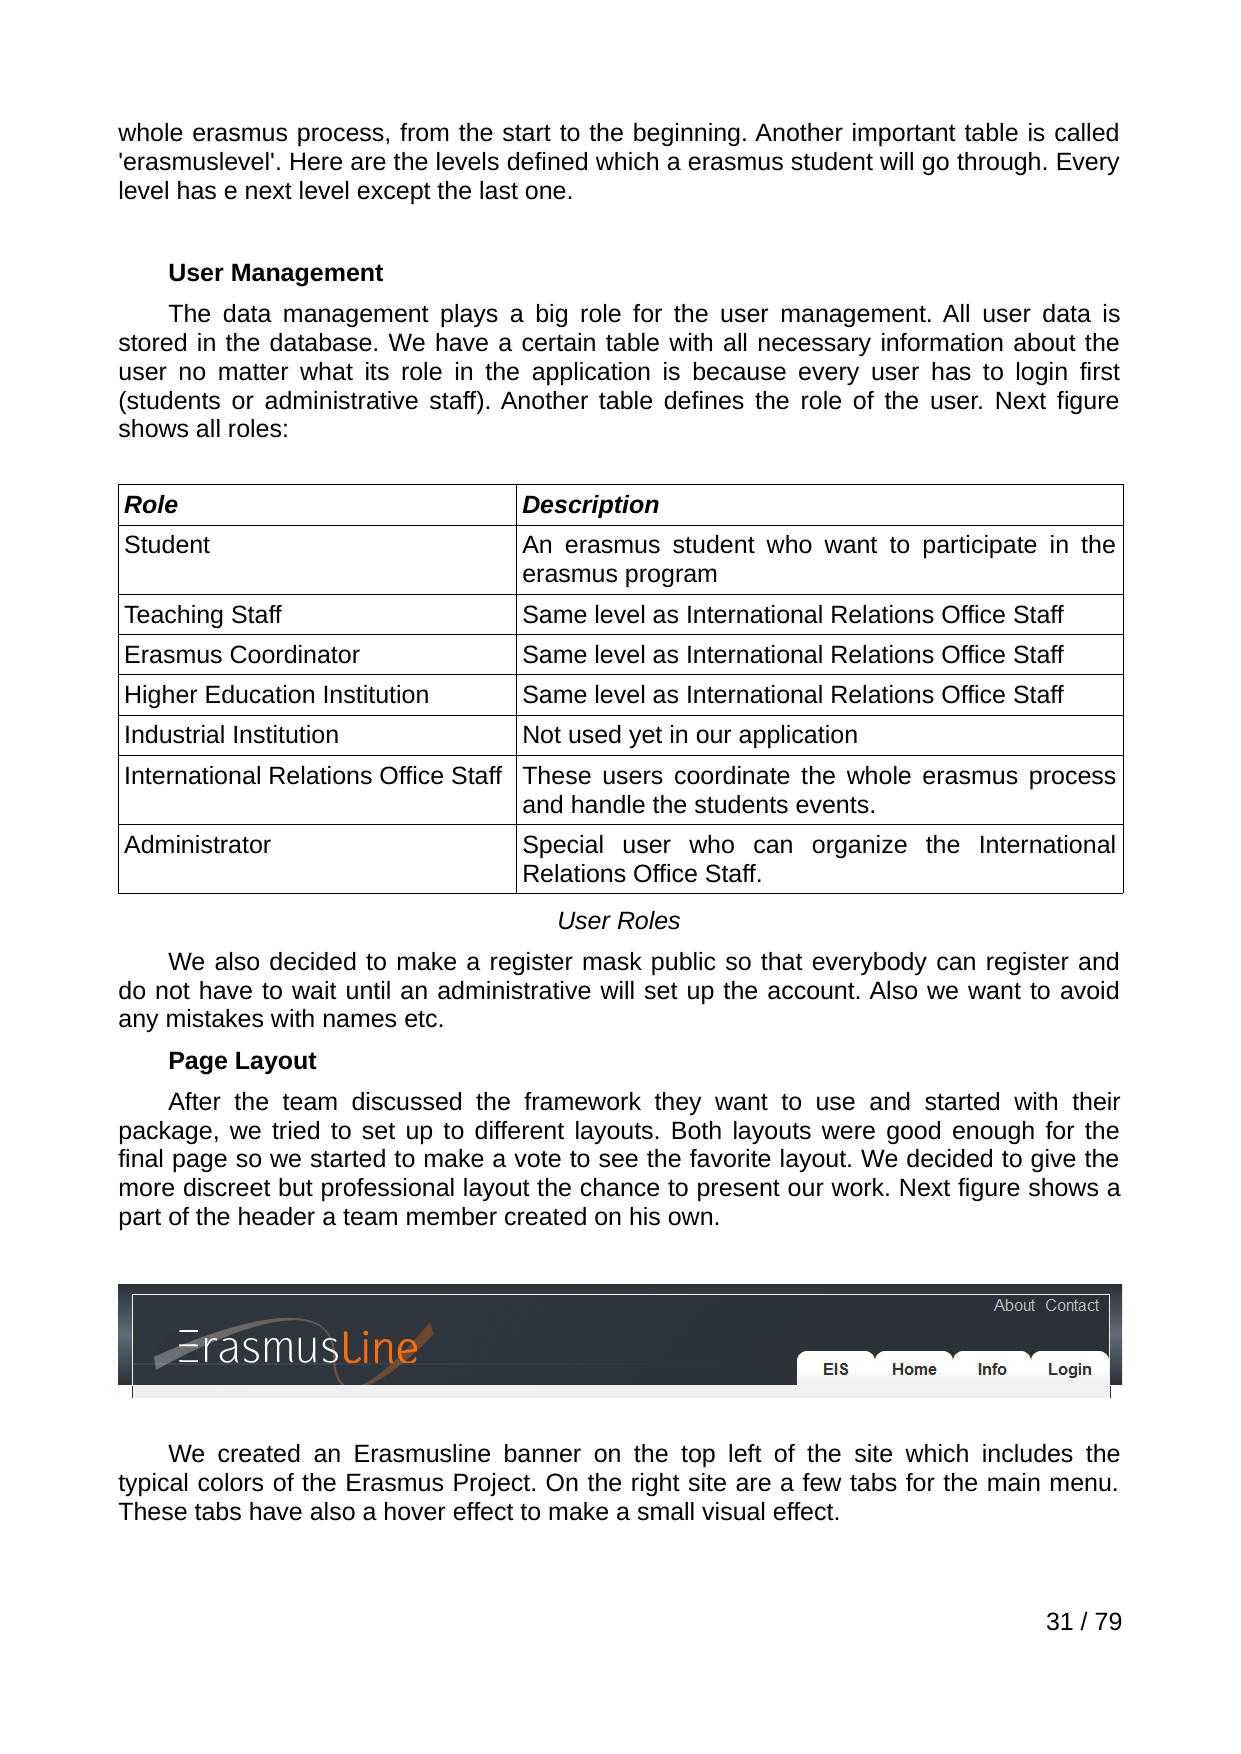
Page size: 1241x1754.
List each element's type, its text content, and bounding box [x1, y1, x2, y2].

table_cell Administrator [119, 825, 516, 893]
text Page Layout [118, 1046, 1122, 1074]
text whole erasmus process, from the start to the beginning. Another important table is called 'erasmuslevel'. Here are the levels defined which a erasmus student will go through. Every level has e next level except the last one. [118, 118, 1122, 204]
table_cell Teaching Staff [119, 595, 516, 634]
table_header Role [119, 485, 516, 525]
table_cell An erasmus student who want to participate in the erasmus program [517, 526, 1123, 594]
table_cell Student [119, 526, 516, 594]
table_cell Erasmus Coordinator [119, 635, 516, 674]
text User Management [118, 258, 1122, 287]
table_cell Same level as International Relations Office Staff [517, 595, 1123, 634]
text User Roles [118, 906, 1122, 934]
table_cell Same level as International Relations Office Staff [517, 675, 1123, 715]
table_cell Higher Education Institution [119, 675, 516, 715]
table_cell International Relations Office Staff [119, 756, 516, 824]
table_cell Industrial Institution [119, 716, 516, 755]
table_cell Same level as International Relations Office Staff [517, 635, 1123, 674]
table_header Description [517, 485, 1123, 525]
text We created an Erasmusline banner on the top left of the site which includes the typical colors of the Erasmus Project. On the right site are a few tabs for the main menu. These tabs have also a hover effect to make a small visual effect. [118, 1439, 1122, 1525]
table_cell Not used yet in our application [517, 716, 1123, 755]
table_cell These users coordinate the whole erasmus process and handle the students events. [517, 756, 1123, 824]
picture [118, 1284, 1123, 1398]
text We also decided to make a register mask public so that everybody can register and do not have to wait until an administrative will set up the account. Also we want to avoid any mistakes with names etc. [118, 947, 1122, 1033]
text The data management plays a big role for the user management. All user data is stored in the database. We have a certain table with all necessary information about the user no matter what its role in the application is because every user has to login first (students or administrative staff). Another table defines the role of the user. Next figure shows all roles: [118, 299, 1122, 443]
table_cell Special user who can organize the International Relations Office Staff. [517, 825, 1123, 893]
text After the team discussed the framework they want to use and started with their package, we tried to set up to different layouts. Both layouts were good enough for the final page so we started to make a vote to see the favorite layout. We decided to give the more discreet but professional layout the chance to present our work. Next figure shows a part of the header a team member created on his own. [118, 1087, 1122, 1231]
